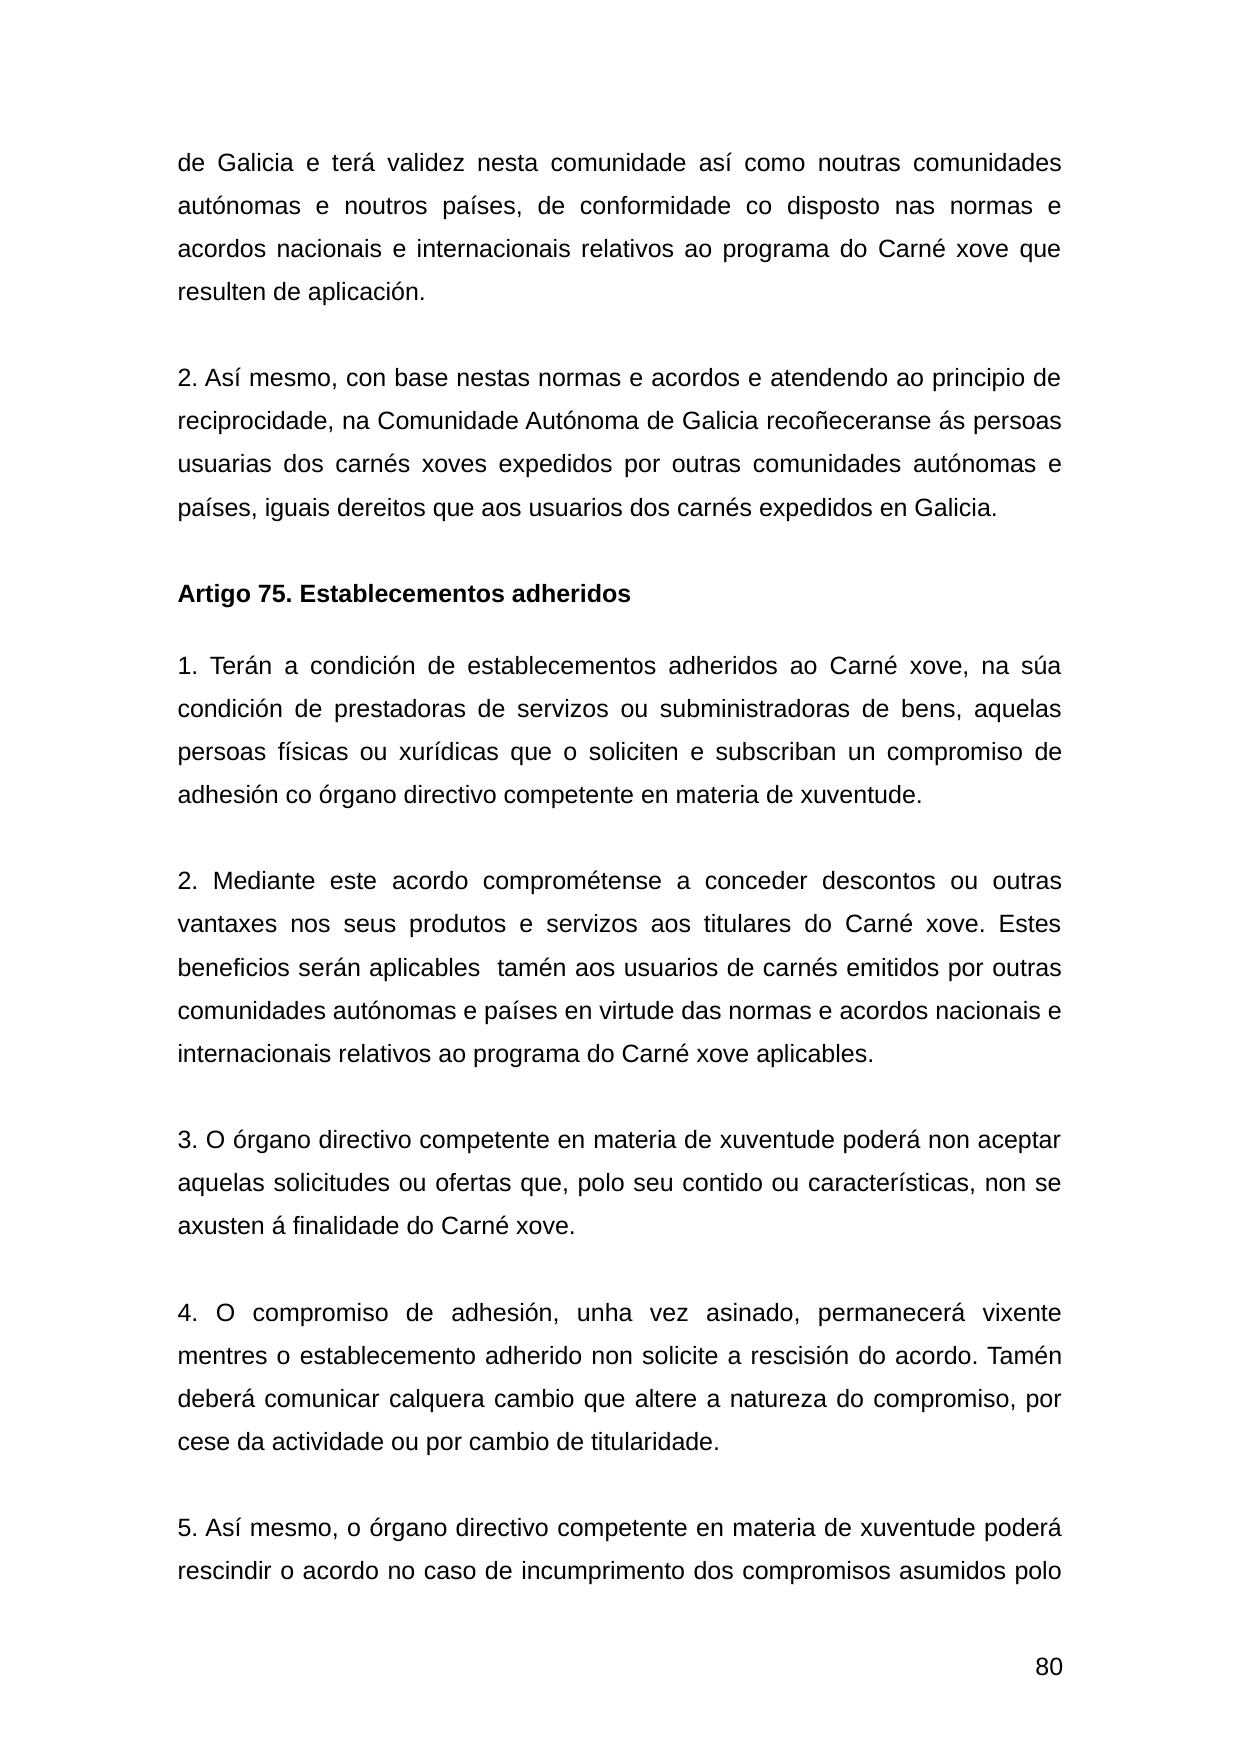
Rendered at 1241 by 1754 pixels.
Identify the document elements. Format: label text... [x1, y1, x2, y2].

text 3. O órgano directivo competente en materia de xuventude poderá non aceptar aquelas solicitudes ou ofertas que, polo seu contido ou características, non se axusten á finalidade do Carné xove. [177, 1125, 1063, 1240]
subtitle Artigo 75. Establecementos adheridos [177, 579, 1063, 608]
text 4. O compromiso de adhesión, unha vez asinado, permanecerá vixente mentres o establecemento adherido non solicite a rescisión do acordo. Tamén deberá comunicar calquera cambio que altere a natureza do compromiso, por cese da actividade ou por cambio de titularidade. [177, 1298, 1063, 1456]
text 1. Terán a condición de establecementos adheridos ao Carné xove, na súa condición de prestadoras de servizos ou subministradoras de bens, aquelas persoas físicas ou xurídicas que o soliciten e subscriban un compromiso de adhesión co órgano directivo competente en materia de xuventude. [177, 651, 1063, 809]
text 5. Así mesmo, o órgano directivo competente en materia de xuventude poderá rescindir o acordo no caso de incumprimento dos compromisos asumidos polo [177, 1513, 1063, 1585]
text 2. Mediante este acordo comprométense a conceder descontos ou outras vantaxes nos seus produtos e servizos aos titulares do Carné xove. Estes beneficios serán aplicables tamén aos usuarios de carnés emitidos por outras comunidades autónomas e países en virtude das normas e acordos nacionais e internacionais relativos ao programa do Carné xove aplicables. [177, 866, 1063, 1068]
text 2. Así mesmo, con base nestas normas e acordos e atendendo ao principio de reciprocidade, na Comunidade Autónoma de Galicia recoñeceranse ás persoas usuarias dos carnés xoves expedidos por outras comunidades autónomas e países, iguais dereitos que aos usuarios dos carnés expedidos en Galicia. [177, 363, 1063, 521]
text de Galicia e terá validez nesta comunidade así como noutras comunidades autónomas e noutros países, de conformidade co disposto nas normas e acordos nacionais e internacionais relativos ao programa do Carné xove que resulten de aplicación. [177, 148, 1063, 306]
